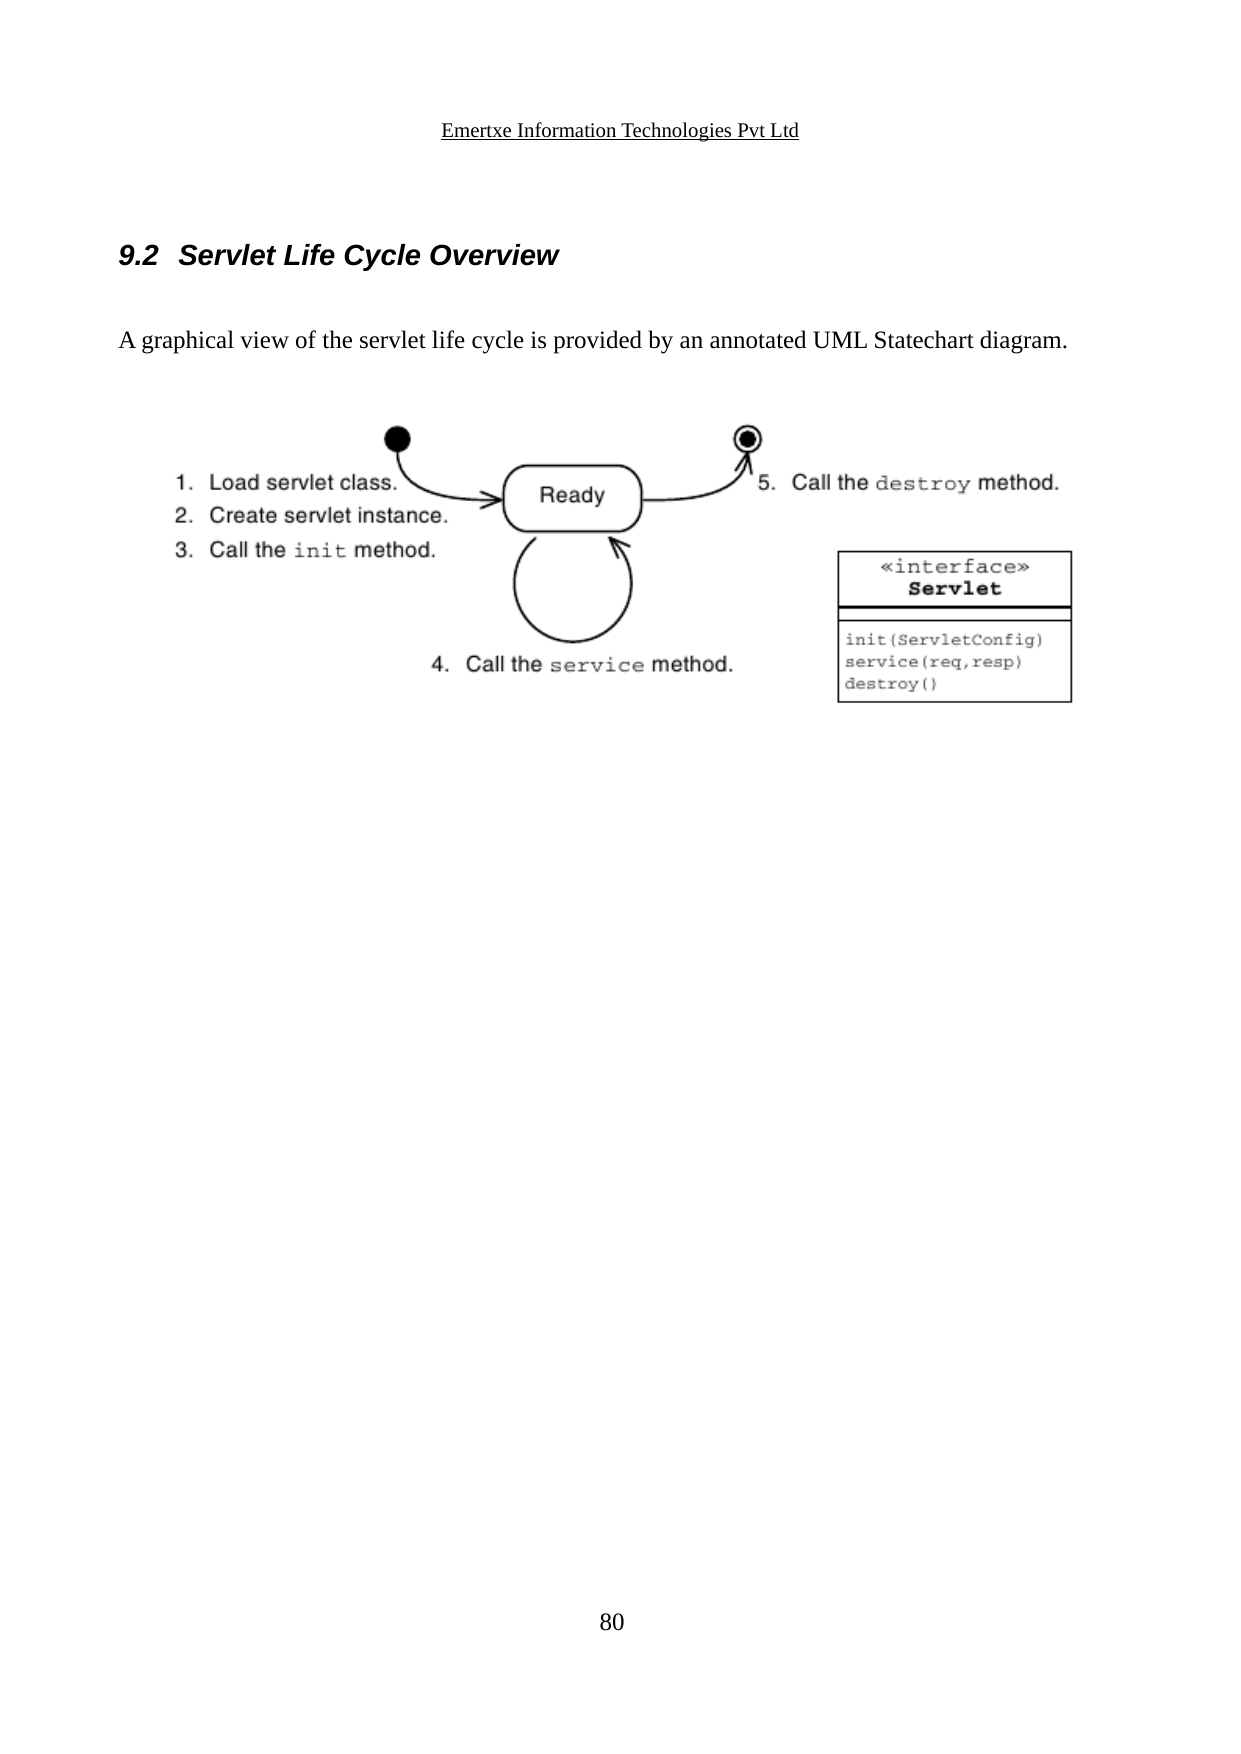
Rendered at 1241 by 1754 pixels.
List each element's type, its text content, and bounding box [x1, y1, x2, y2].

picture [153, 407, 1088, 714]
subtitle Servlet Life Cycle Overview [118, 238, 1122, 271]
text A graphical view of the servlet life cycle is provided by an annotated UML Statechart diagram. [118, 325, 1122, 354]
